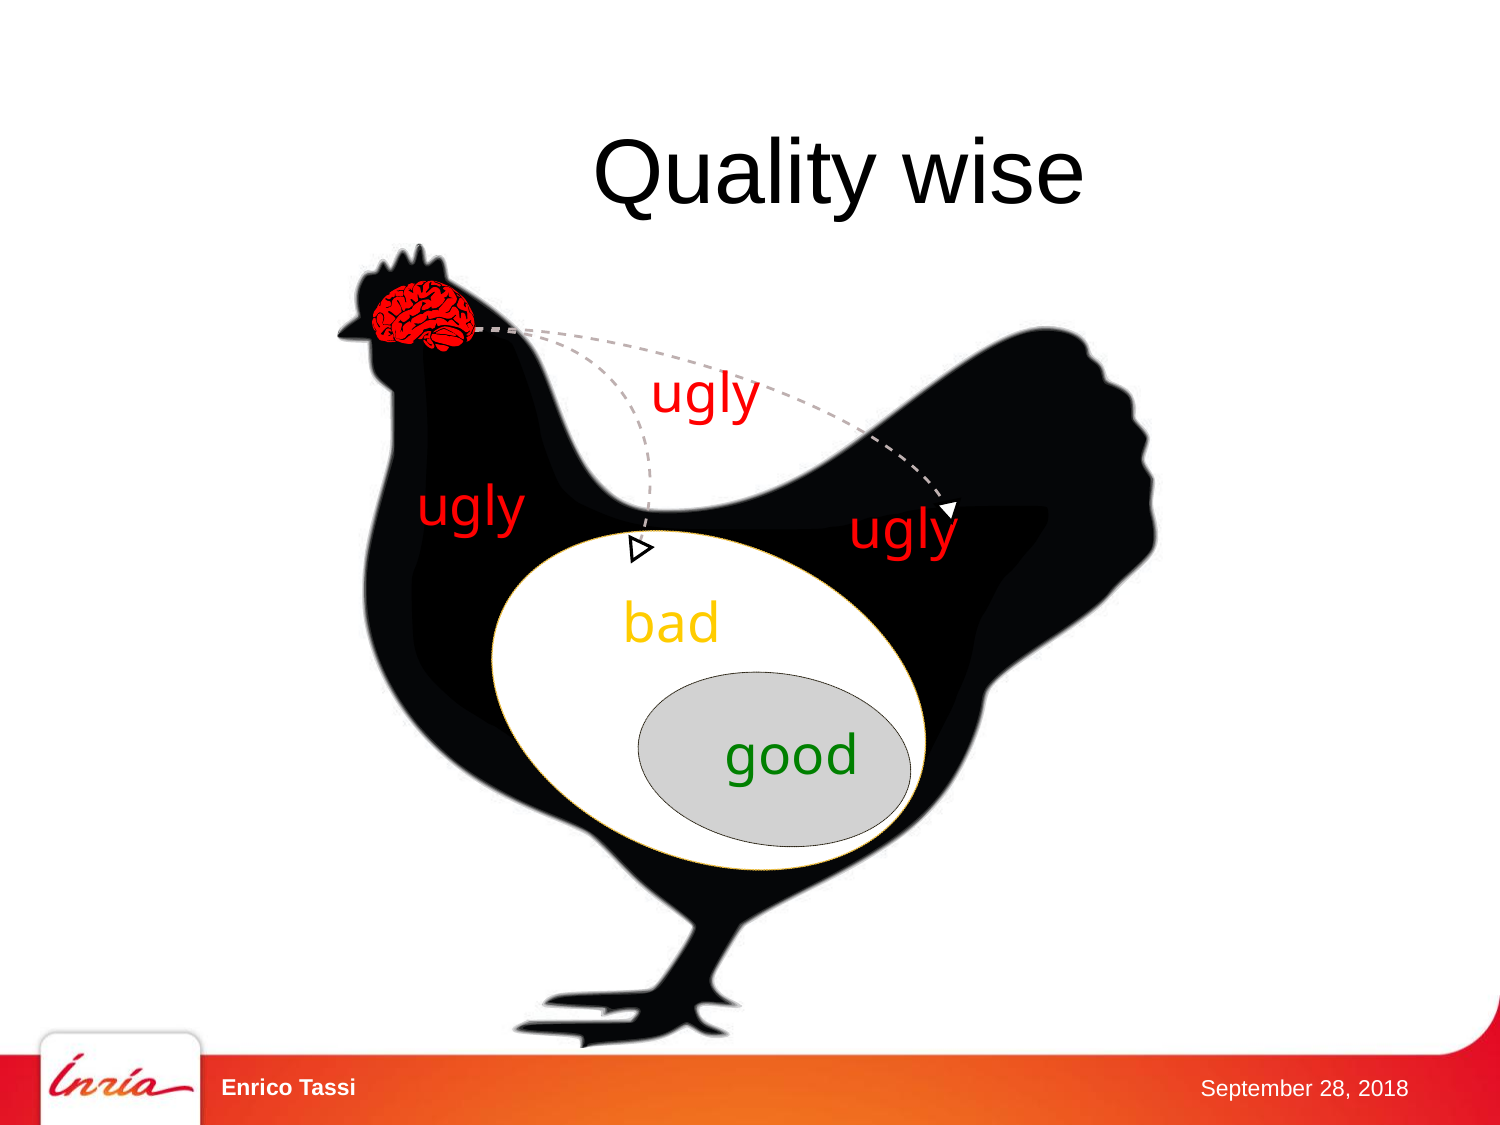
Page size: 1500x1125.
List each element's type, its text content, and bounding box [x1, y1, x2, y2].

title Quality wise [221, 77, 1459, 266]
picture [0, 243, 1500, 1125]
